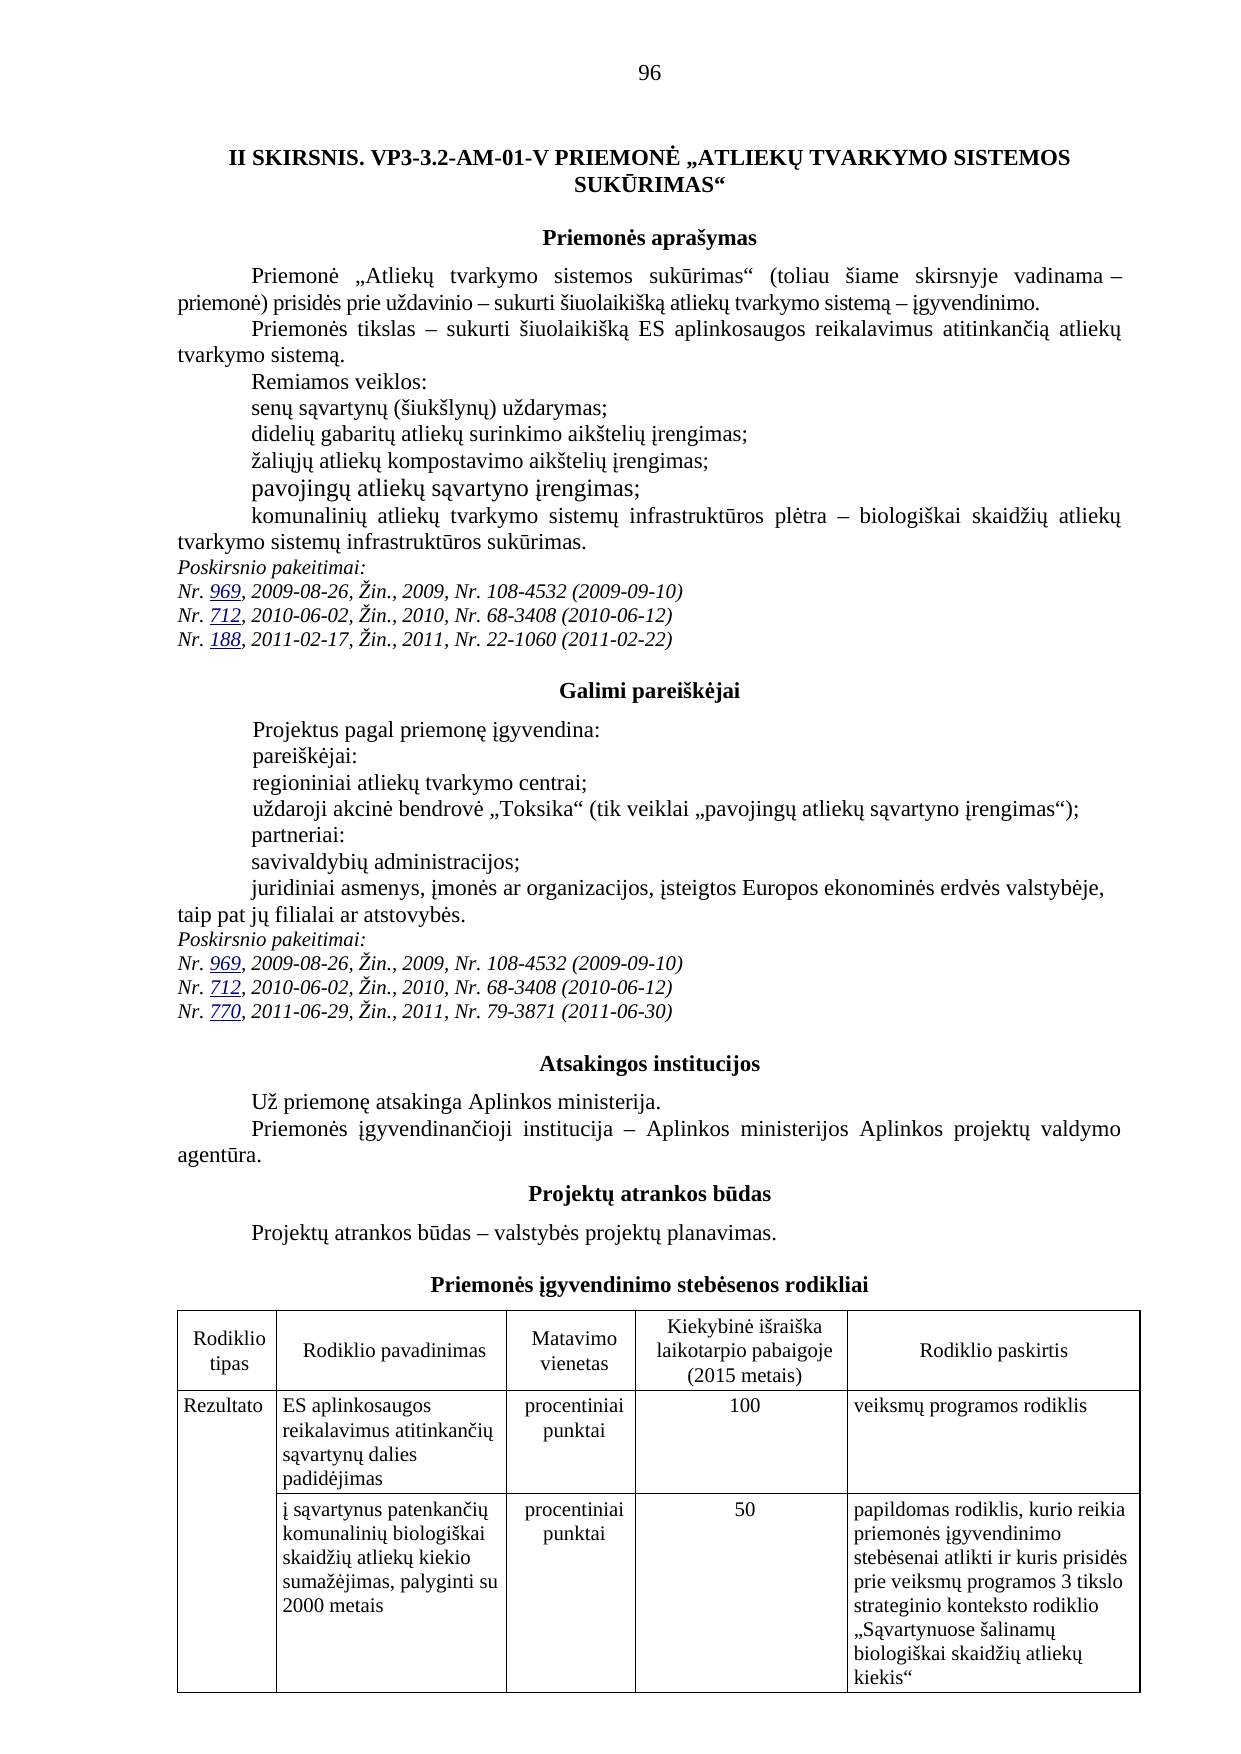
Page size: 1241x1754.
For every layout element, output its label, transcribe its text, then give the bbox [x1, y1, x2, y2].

text Poskirsnio pakeitimai: [177, 555, 1122, 579]
text Nr. 712, 2010-06-02, Žin., 2010, Nr. 68-3408 (2010-06-12) [177, 603, 1122, 627]
text senų sąvartynų (šiukšlynų) uždarymas; [177, 394, 1122, 421]
table_cell ES aplinkosaugos reikalavimus atitinkančių sąvartynų dalies padidėjimas [277, 1391, 506, 1493]
table_cell Rezultato [178, 1391, 276, 1692]
text savivaldybių administracijos; [177, 848, 1122, 874]
text Projektus pagal priemonę įgyvendina: [177, 716, 1122, 742]
text didelių gabaritų atliekų surinkimo aikštelių įrengimas; [177, 421, 1122, 447]
text pareiškėjai: [177, 742, 1122, 769]
table_cell papildomas rodiklis, kurio reikia priemonės įgyvendinimo stebėsenai atlikti ir kuris prisidės prie veiksmų programos 3 tikslo strateginio konteksto rodiklio „Sąvartynuose šalinamų biologiškai skaidžių atliekų kiekis“ [848, 1494, 1139, 1692]
text uždaroji akcinė bendrovė „Toksika“ (tik veiklai „pavojingų atliekų sąvartyno įrengimas“); [177, 795, 1122, 822]
text regioniniai atliekų tvarkymo centrai; [177, 769, 1122, 795]
text juridiniai asmenys, įmonės ar organizacijos, įsteigtos Europos ekonominės erdvės valstybėje, taip pat jų filialai ar atstovybės. [177, 874, 1122, 927]
text Remiamos veiklos: [177, 368, 1122, 394]
text Priemonės tikslas – sukurti šiuolaikišką ES aplinkosaugos reikalavimus atitinkančią atliekų tvarkymo sistemą. [177, 315, 1122, 368]
table_cell 50 [636, 1494, 847, 1692]
text partneriai: [177, 822, 1122, 848]
text Atsakingos institucijos [177, 1049, 1122, 1076]
text Nr. 969, 2009-08-26, Žin., 2009, Nr. 108-4532 (2009-09-10) [177, 951, 1122, 975]
table_header Kiekybinė išraiška laikotarpio pabaigoje (2015 metais) [636, 1311, 847, 1389]
text II SKIRSNIS. VP3-3.2-AM-01-V PRIEMONĖ „ATLIEKŲ TVARKYMO SISTEMOS SUKŪRIMAS“ [177, 144, 1122, 197]
text Projektų atrankos būdas – valstybės projektų planavimas. [177, 1219, 1122, 1245]
text pavojingų atliekų sąvartyno įrengimas; [177, 473, 1122, 502]
text Priemonė „Atliekų tvarkymo sistemos sukūrimas“ (toliau šiame skirsnyje vadinama – priemonė) prisidės prie uždavinio – sukurti šiuolaikišką atliekų tvarkymo sistemą – įgyvendinimo. [177, 262, 1122, 315]
table_cell į sąvartynus patenkan­čių komunalinių biologiškai skaidžių atliekų kiekio sumažėjimas, palyginti su 2000 metais [277, 1494, 506, 1692]
table_cell veiksmų programos rodiklis [848, 1391, 1139, 1493]
text Nr. 188, 2011-02-17, Žin., 2011, Nr. 22-1060 (2011-02-22) [177, 627, 1122, 651]
text Priemonės įgyvendinimo stebėsenos rodikliai [177, 1272, 1122, 1298]
text Galimi pareiškėjai [177, 677, 1122, 704]
text Priemonės aprašymas [177, 223, 1122, 250]
text komunalinių atliekų tvarkymo sistemų infrastruktūros plėtra – biologiškai skaidžių atliekų tvarkymo sistemų infrastruktūros sukūrimas. [177, 502, 1122, 555]
text Nr. 770, 2011-06-29, Žin., 2011, Nr. 79-3871 (2011-06-30) [177, 999, 1122, 1023]
table_cell 100 [636, 1391, 847, 1493]
text Projektų atrankos būdas [177, 1180, 1122, 1206]
table_header Rodiklio paskirtis [848, 1311, 1139, 1389]
text žaliųjų atliekų kompostavimo aikštelių įrengimas; [177, 447, 1122, 473]
text Nr. 969, 2009-08-26, Žin., 2009, Nr. 108-4532 (2009-09-10) [177, 579, 1122, 603]
table_cell procentiniai punktai [507, 1391, 635, 1493]
table_header Rodiklio pavadinimas [277, 1311, 506, 1389]
table_header Matavimo vienetas [507, 1311, 635, 1389]
text Poskirsnio pakeitimai: [177, 927, 1122, 951]
table_cell procentiniai punktai [507, 1494, 635, 1692]
text Nr. 712, 2010-06-02, Žin., 2010, Nr. 68-3408 (2010-06-12) [177, 975, 1122, 999]
table_header Rodiklio tipas [178, 1311, 276, 1389]
text Už priemonę atsakinga Aplinkos ministerija. [177, 1088, 1122, 1115]
text Priemonės įgyvendinančioji institucija – Aplinkos ministerijos Aplinkos projektų valdymo agentūra. [177, 1115, 1122, 1167]
